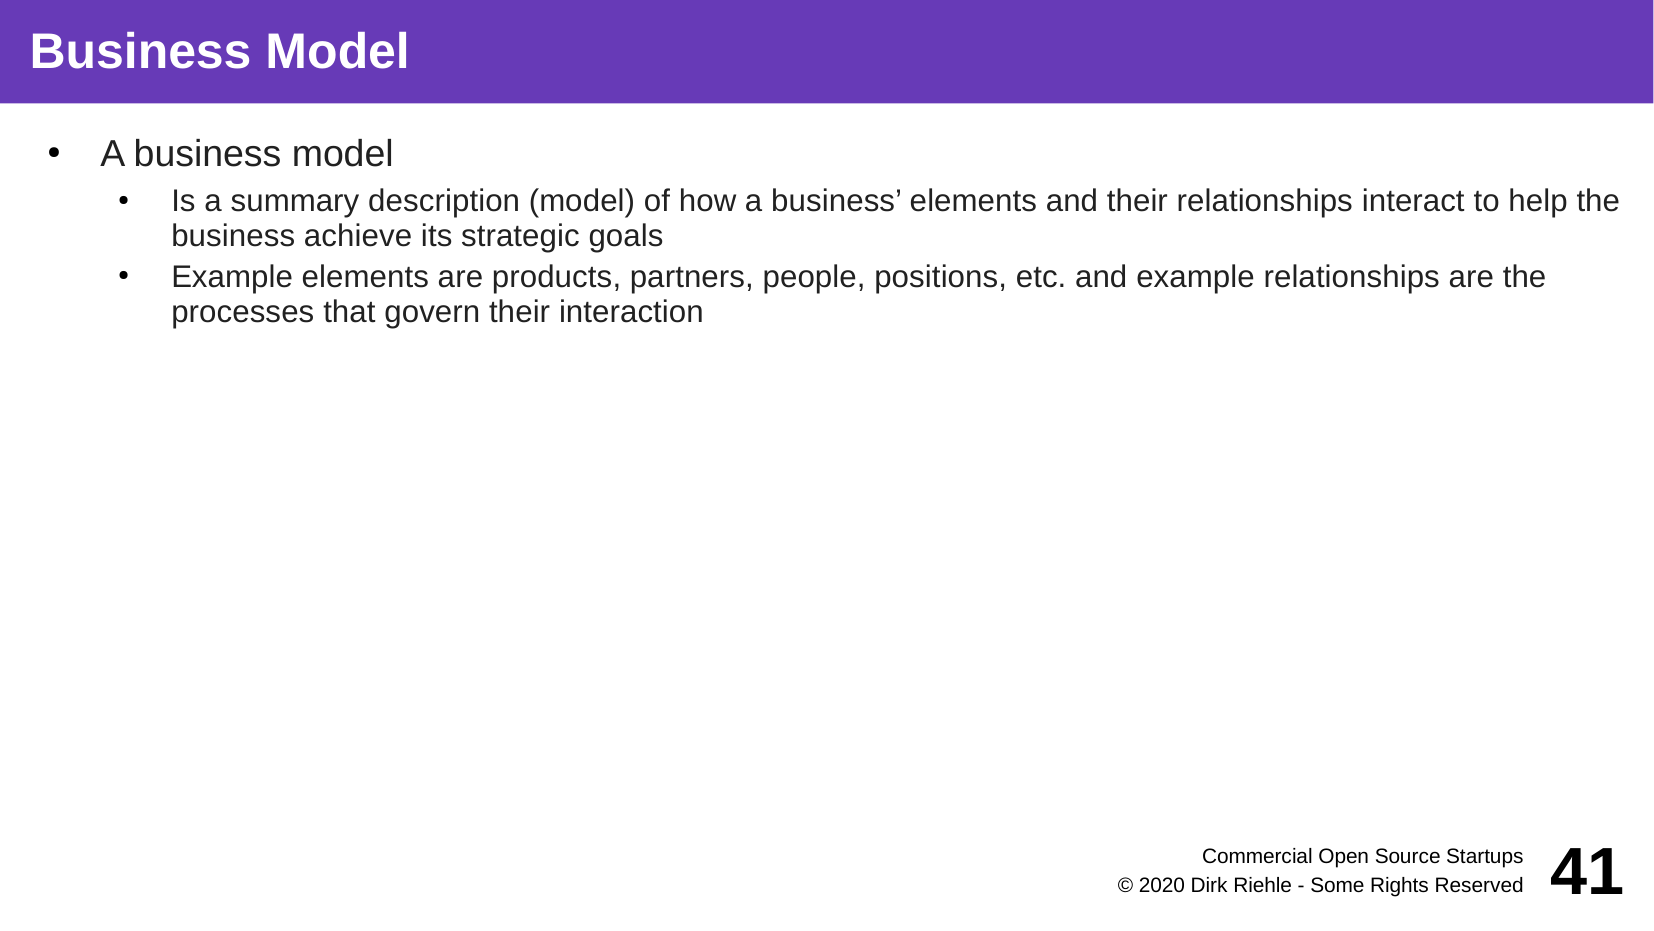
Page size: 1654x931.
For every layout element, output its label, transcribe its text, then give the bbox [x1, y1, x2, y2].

title Business Model [0, 0, 1654, 104]
list A business model Is a summary description (model) of how a business’ elements and their relationships interact to help the business achieve its strategic goals Example elements are products, partners, people, positions, etc. and example relationships are the processes that govern their interaction [29, 132, 1625, 813]
